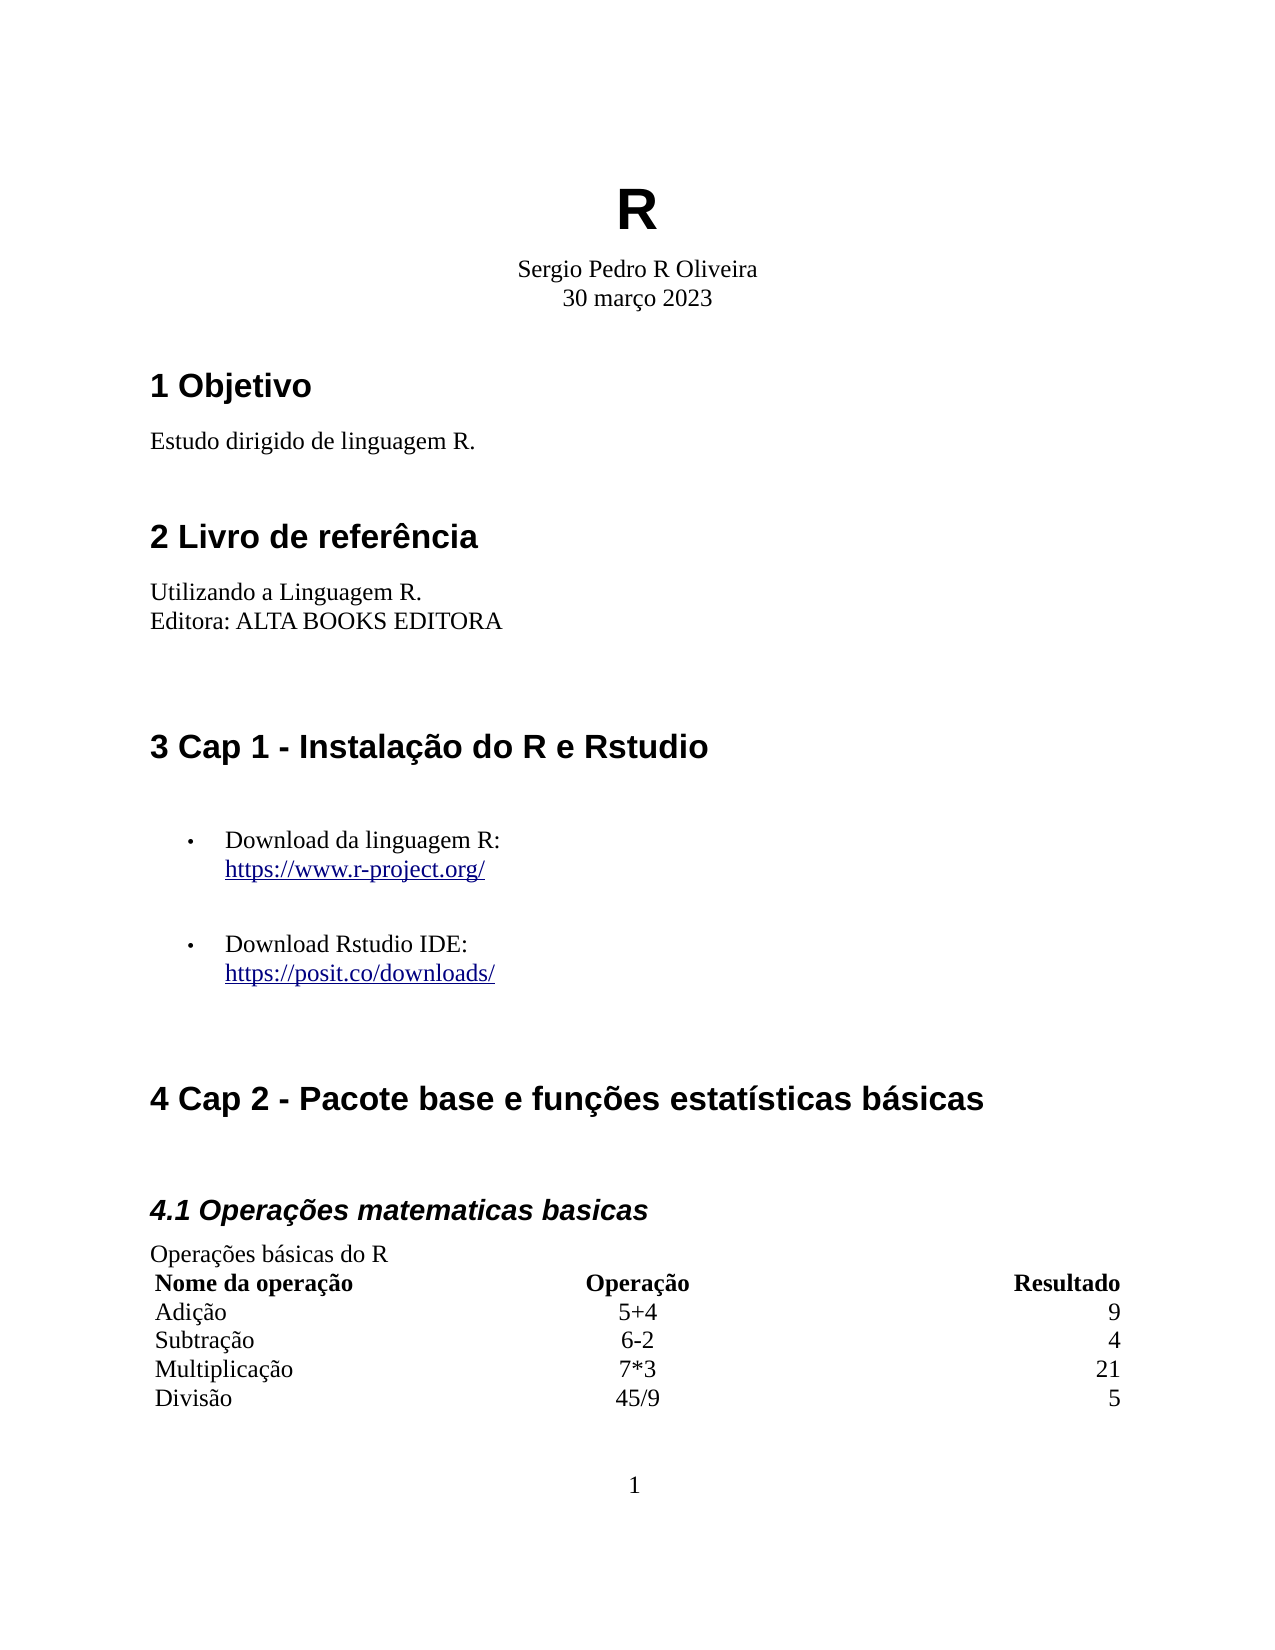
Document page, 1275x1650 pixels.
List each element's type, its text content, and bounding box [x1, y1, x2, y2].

table_header Nome da operação [150, 1268, 475, 1297]
text 30 março 2023 [150, 283, 1125, 312]
subtitle 3 Cap 1 - Instalação do R e Rstudio [150, 726, 1125, 804]
table_cell 4 [800, 1325, 1125, 1354]
table_cell 9 [800, 1297, 1125, 1325]
table_cell Divisão [150, 1383, 475, 1412]
table_cell 21 [800, 1354, 1125, 1383]
table_cell 45/9 [475, 1383, 800, 1412]
subtitle 2 Livro de referência [150, 517, 1125, 556]
subtitle 4 Cap 2 - Pacote base e funções estatísticas básicas [150, 1078, 1125, 1156]
table_cell 5 [800, 1383, 1125, 1412]
table_cell Adição [150, 1297, 475, 1325]
table_cell 6-2 [475, 1325, 800, 1354]
table_header Resultado [800, 1268, 1125, 1297]
subtitle 4.1 Operações matematicas basicas [150, 1193, 1125, 1227]
text Operações básicas do R [150, 1239, 1125, 1268]
text Utilizando a Linguagem R. Editora: ALTA BOOKS EDITORA [150, 577, 1125, 664]
text Estudo dirigido de linguagem R. [150, 426, 1125, 483]
table_cell Subtração [150, 1325, 475, 1354]
table_cell 7*3 [475, 1354, 800, 1383]
list Download Rstudio IDE: https://posit.co/downloads/ [187, 929, 1125, 1016]
list Download da linguagem R: https://www.r-project.org/ [187, 825, 1125, 911]
text Sergio Pedro R Oliveira [150, 254, 1125, 283]
subtitle 1 Objetivo [150, 366, 1125, 404]
title R [150, 175, 1125, 242]
table_cell Multiplicação [150, 1354, 475, 1383]
table_header Operação [475, 1268, 800, 1297]
table_cell 5+4 [475, 1297, 800, 1325]
